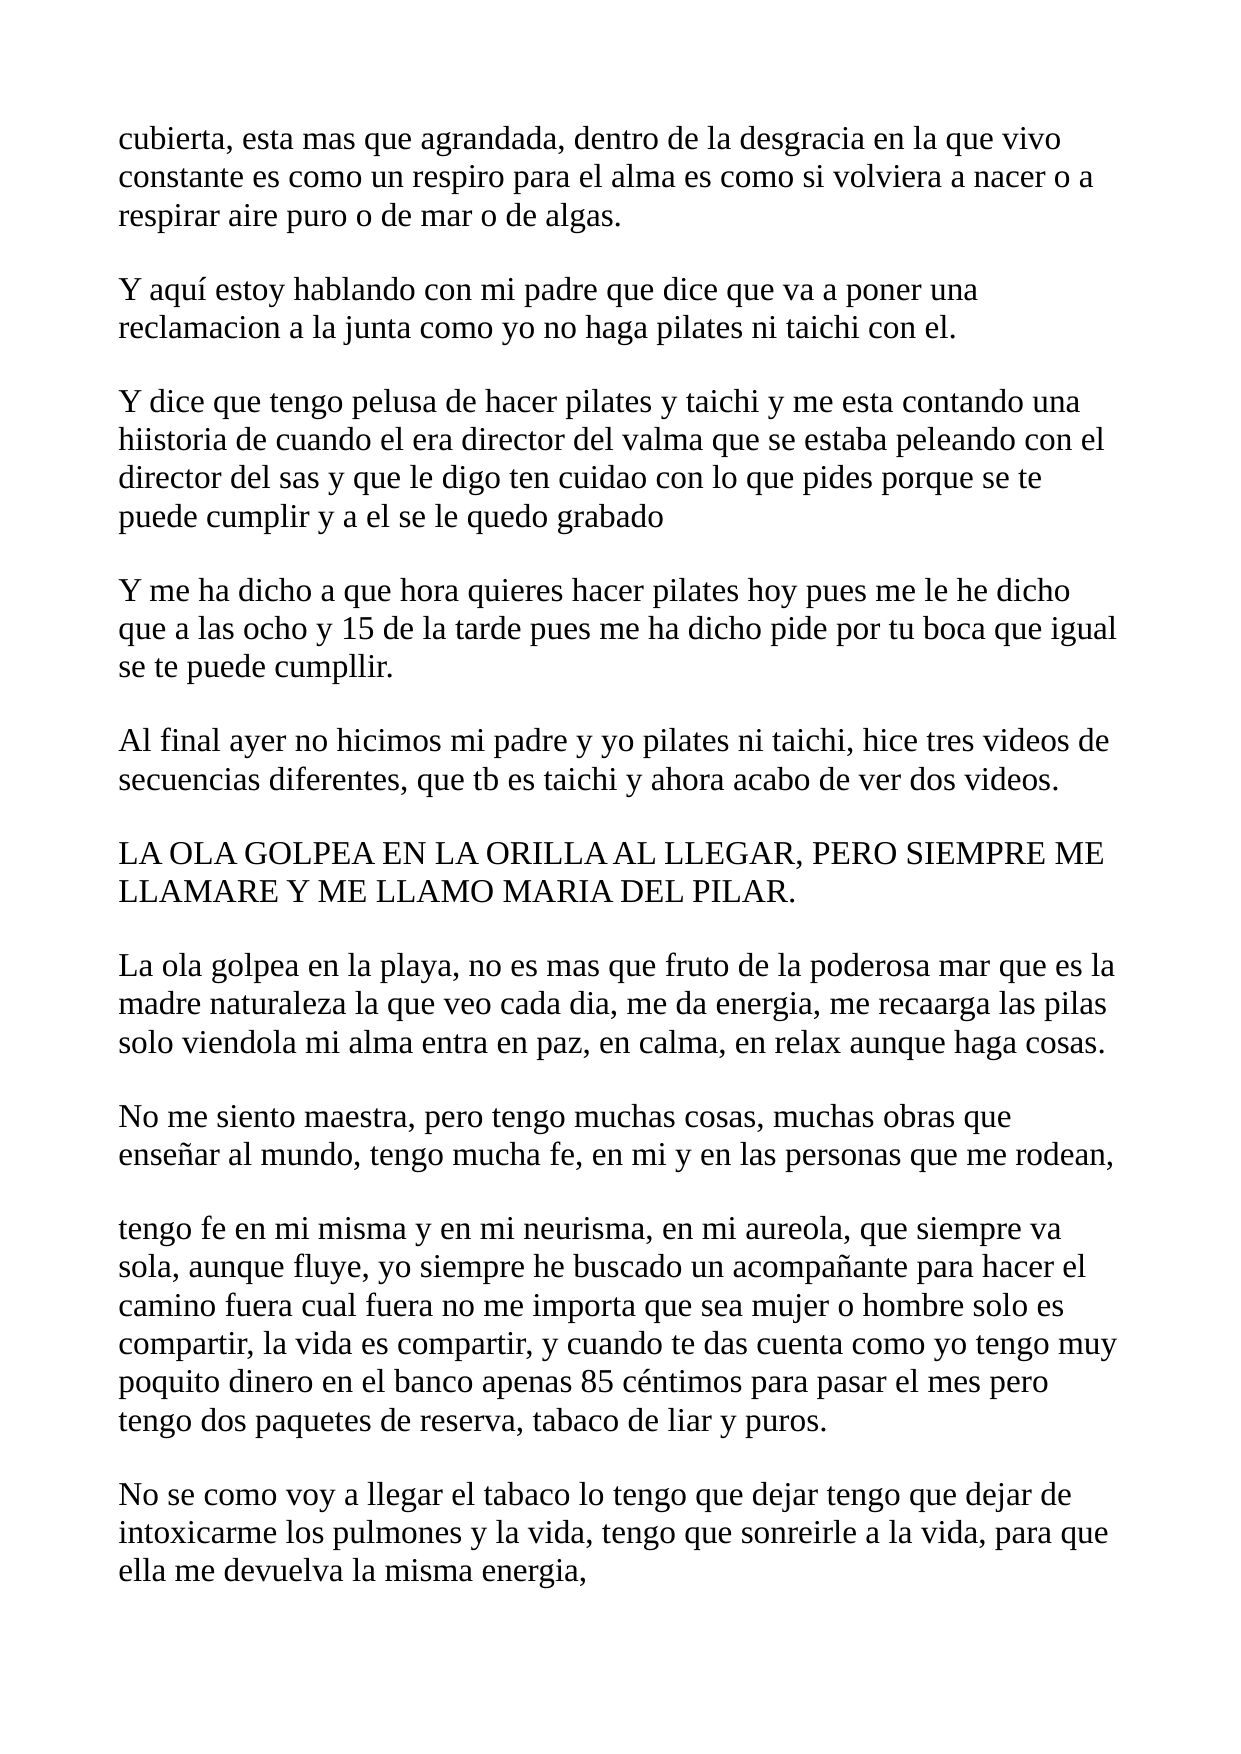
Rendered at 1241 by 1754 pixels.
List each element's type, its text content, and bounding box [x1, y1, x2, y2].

text cubierta, esta mas que agrandada, dentro de la desgracia en la que vivo constante es como un respiro para el alma es como si volviera a nacer o a respirar aire puro o de mar o de algas. [118, 118, 1122, 233]
text Y me ha dicho a que hora quieres hacer pilates hoy pues me le he dicho que a las ocho y 15 de la tarde pues me ha dicho pide por tu boca que igual se te puede cumpllir. [118, 570, 1122, 685]
text Y dice que tengo pelusa de hacer pilates y taichi y me esta contando una hiistoria de cuando el era director del valma que se estaba peleando con el director del sas y que le digo ten cuidao con lo que pides porque se te puede cumplir y a el se le quedo grabado [118, 381, 1122, 534]
text LA OLA GOLPEA EN LA ORILLA AL LLEGAR, PERO SIEMPRE ME LLAMARE Y ME LLAMO MARIA DEL PILAR. [118, 833, 1122, 909]
text tengo fe en mi misma y en mi neurisma, en mi aureola, que siempre va sola, aunque fluye, yo siempre he buscado un acompañante para hacer el camino fuera cual fuera no me importa que sea mujer o hombre solo es compartir, la vida es compartir, y cuando te das cuenta como yo tengo muy poquito dinero en el banco apenas 85 céntimos para pasar el mes pero tengo dos paquetes de reserva, tabaco de liar y puros. [118, 1208, 1122, 1438]
text Y aquí estoy hablando con mi padre que dice que va a poner una reclamacion a la junta como yo no haga pilates ni taichi con el. [118, 269, 1122, 345]
text Al final ayer no hicimos mi padre y yo pilates ni taichi, hice tres videos de secuencias diferentes, que tb es taichi y ahora acabo de ver dos videos. [118, 721, 1122, 797]
text La ola golpea en la playa, no es mas que fruto de la poderosa mar que es la madre naturaleza la que veo cada dia, me da energia, me recaarga las pilas solo viendola mi alma entra en paz, en calma, en relax aunque haga cosas. [118, 945, 1122, 1060]
text No se como voy a llegar el tabaco lo tengo que dejar tengo que dejar de intoxicarme los pulmones y la vida, tengo que sonreirle a la vida, para que ella me devuelva la misma energia, [118, 1474, 1122, 1589]
text No me siento maestra, pero tengo muchas cosas, muchas obras que enseñar al mundo, tengo mucha fe, en mi y en las personas que me rodean, [118, 1096, 1122, 1172]
